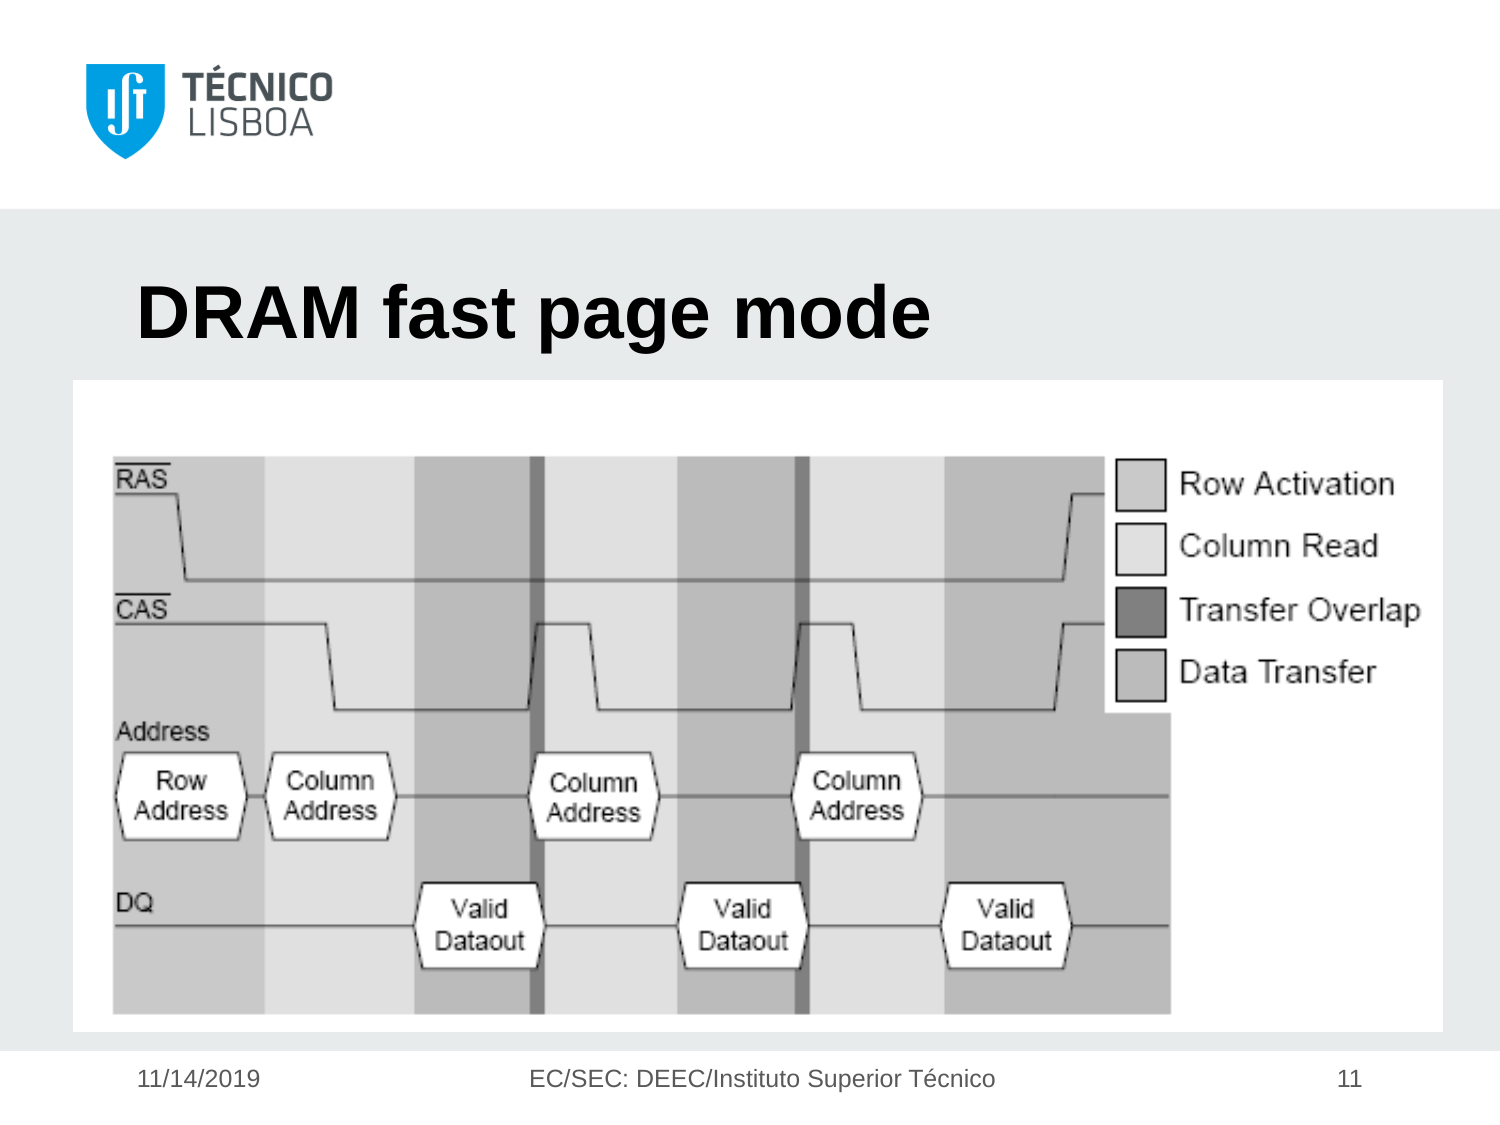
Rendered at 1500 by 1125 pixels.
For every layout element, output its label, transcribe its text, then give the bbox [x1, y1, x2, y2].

title DRAM fast page mode [121, 237, 1378, 380]
slide_number 11/14/2019 [121, 1052, 425, 1103]
slide_number [1077, 1052, 1378, 1103]
picture [0, 0, 1500, 1125]
footer EC/SEC: DEEC/Instituto Superior Técnico [512, 1052, 1021, 1103]
